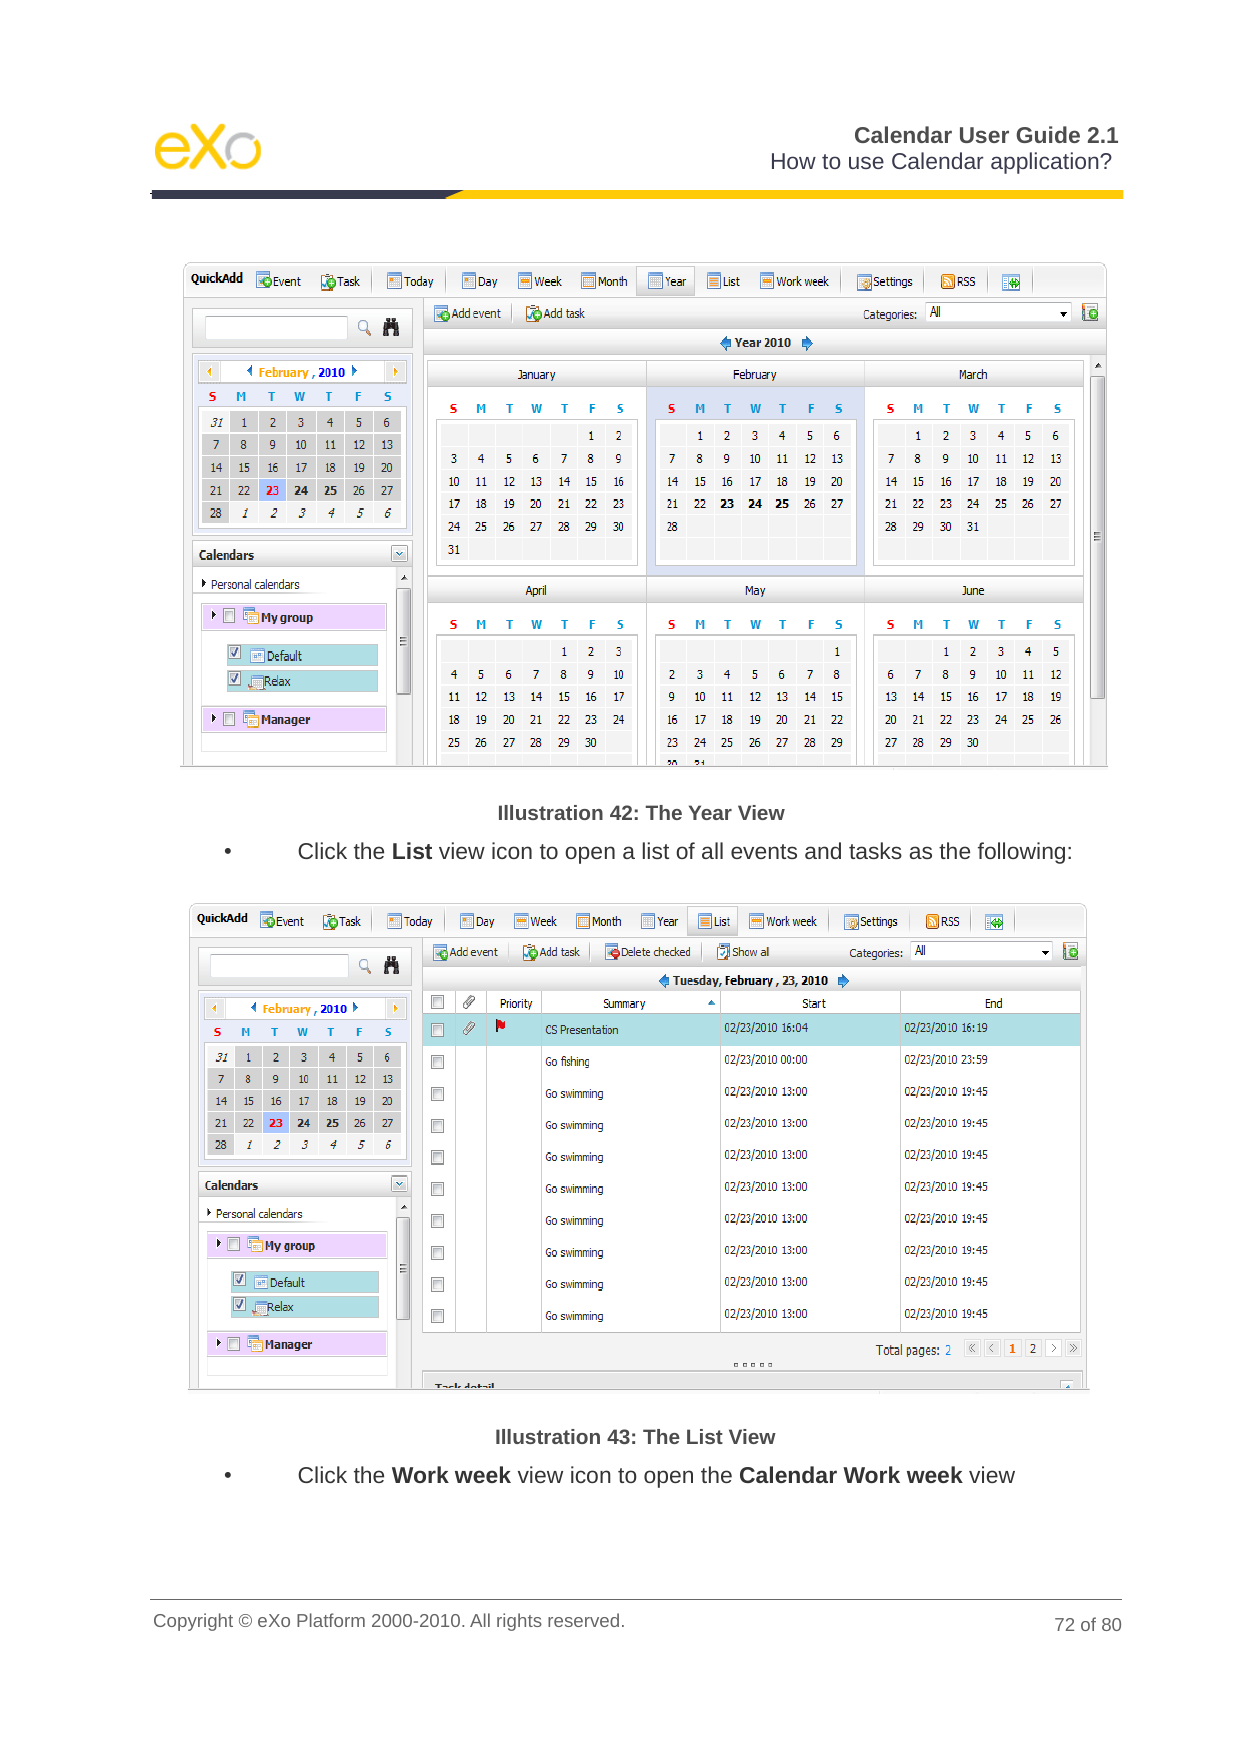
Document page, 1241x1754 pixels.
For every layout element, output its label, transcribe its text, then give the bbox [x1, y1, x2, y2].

list Illustration 43: The List View [181, 1394, 1090, 1449]
picture [180, 257, 1109, 770]
picture [151, 190, 1124, 199]
picture [187, 901, 1090, 1394]
list Click the List view icon to open a list of all events and tasks as the following: [174, 223, 1122, 864]
list Click the Work week view icon to open the Calendar Work week view [181, 892, 1122, 1488]
picture [155, 123, 262, 170]
list Illustration 42: The Year View [174, 770, 1108, 825]
